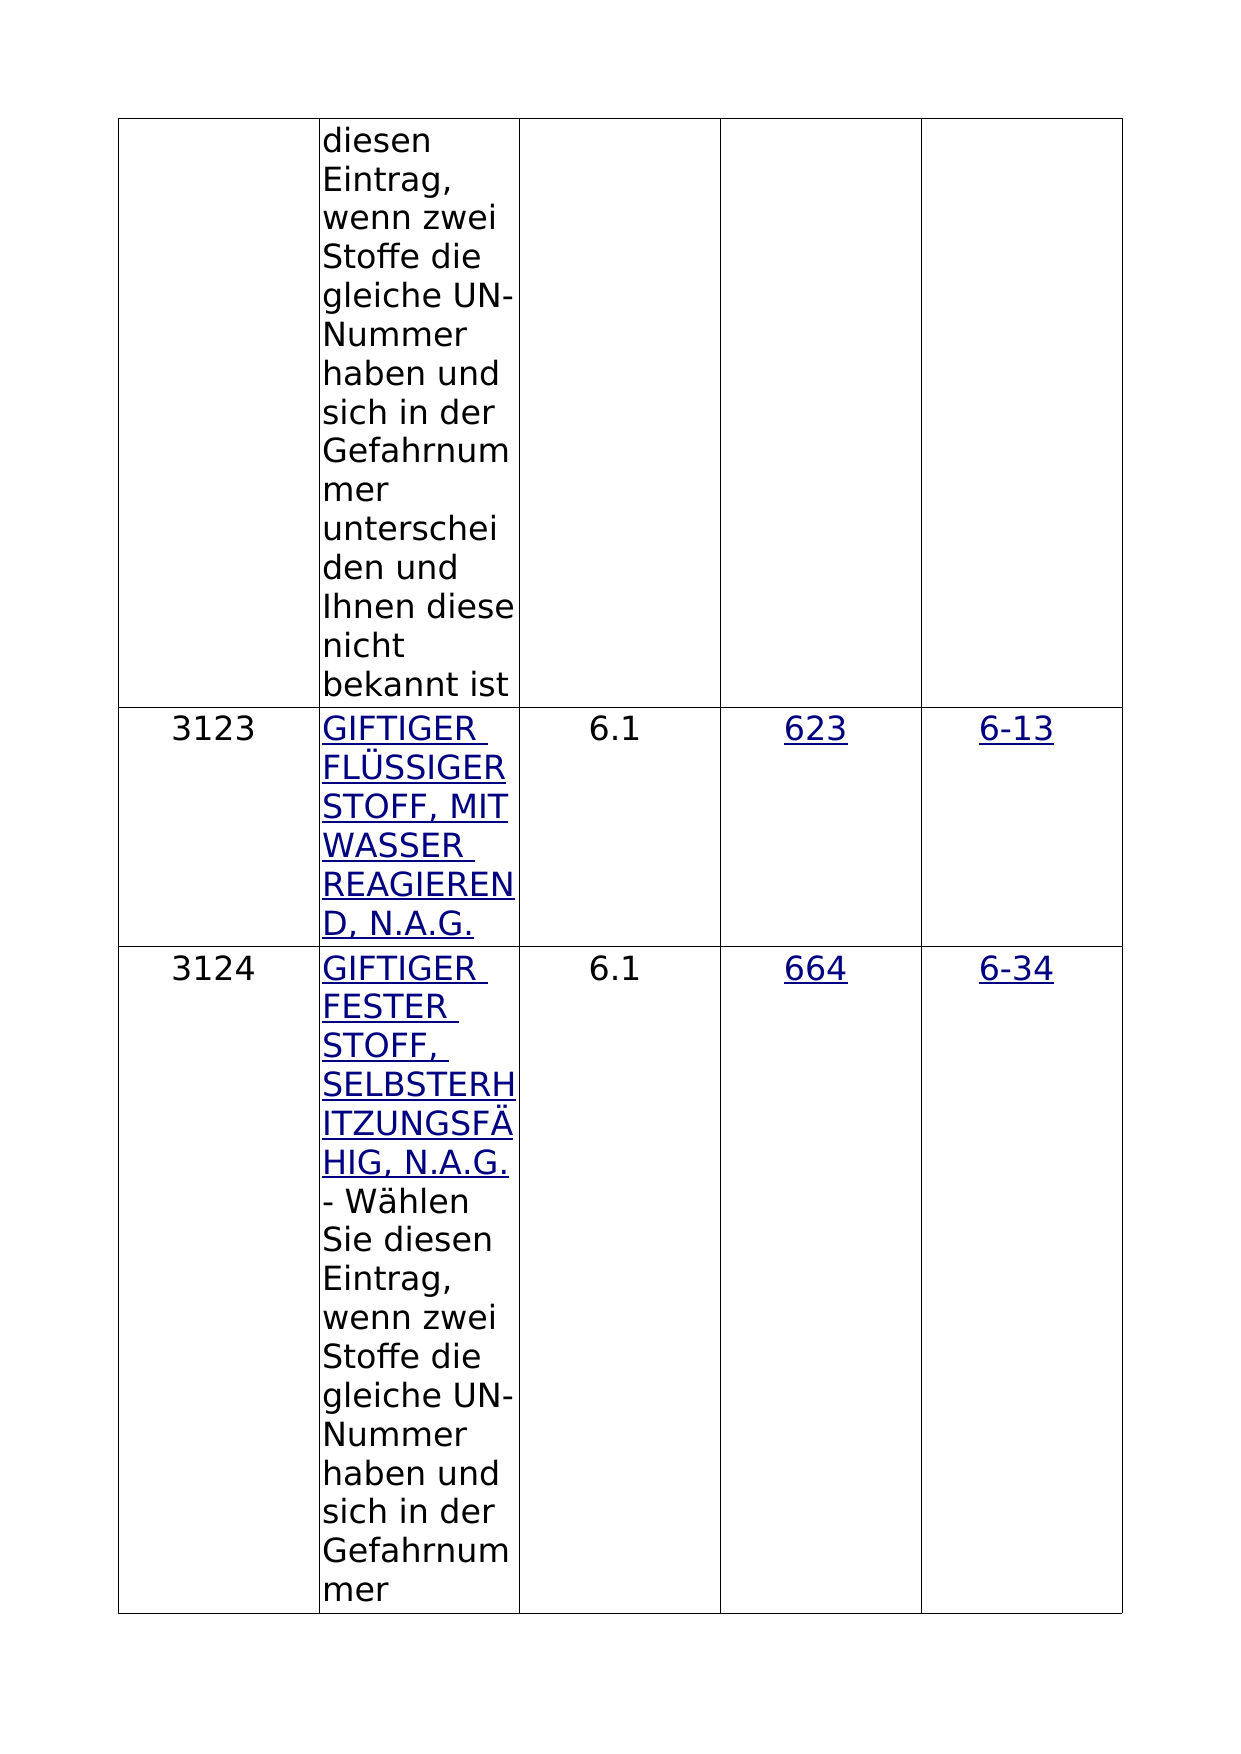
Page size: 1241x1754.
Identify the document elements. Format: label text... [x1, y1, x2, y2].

table_cell [520, 119, 720, 707]
table_cell [721, 119, 921, 707]
table_cell 664 [721, 947, 921, 1612]
table_cell 623 [721, 708, 921, 946]
table_cell [119, 119, 319, 707]
table_cell 6-34 [922, 947, 1122, 1612]
table_cell [922, 119, 1122, 707]
table_cell 6.1 [520, 947, 720, 1612]
table_cell 6.1 [520, 708, 720, 946]
table_cell 3123 [119, 708, 319, 946]
table_cell 6-13 [922, 708, 1122, 946]
table_cell GIFTIGER FLÜSSIGER STOFF, MIT WASSER REAGIEREND, N.A.G. [320, 708, 519, 946]
table_cell 3124 [119, 947, 319, 1612]
table_cell GIFTIGER FESTER STOFF, SELBSTERHITZUNGSFÄHIG, N.A.G. - Wählen Sie diesen Eintrag, wenn zwei Stoffe die gleiche UN-Nummer haben und sich in der Gefahrnummer [320, 947, 519, 1612]
table_cell diesen Eintrag, wenn zwei Stoffe die gleiche UN-Nummer haben und sich in der Gefahrnummer unterscheiden und Ihnen diese nicht bekannt ist [320, 119, 519, 707]
